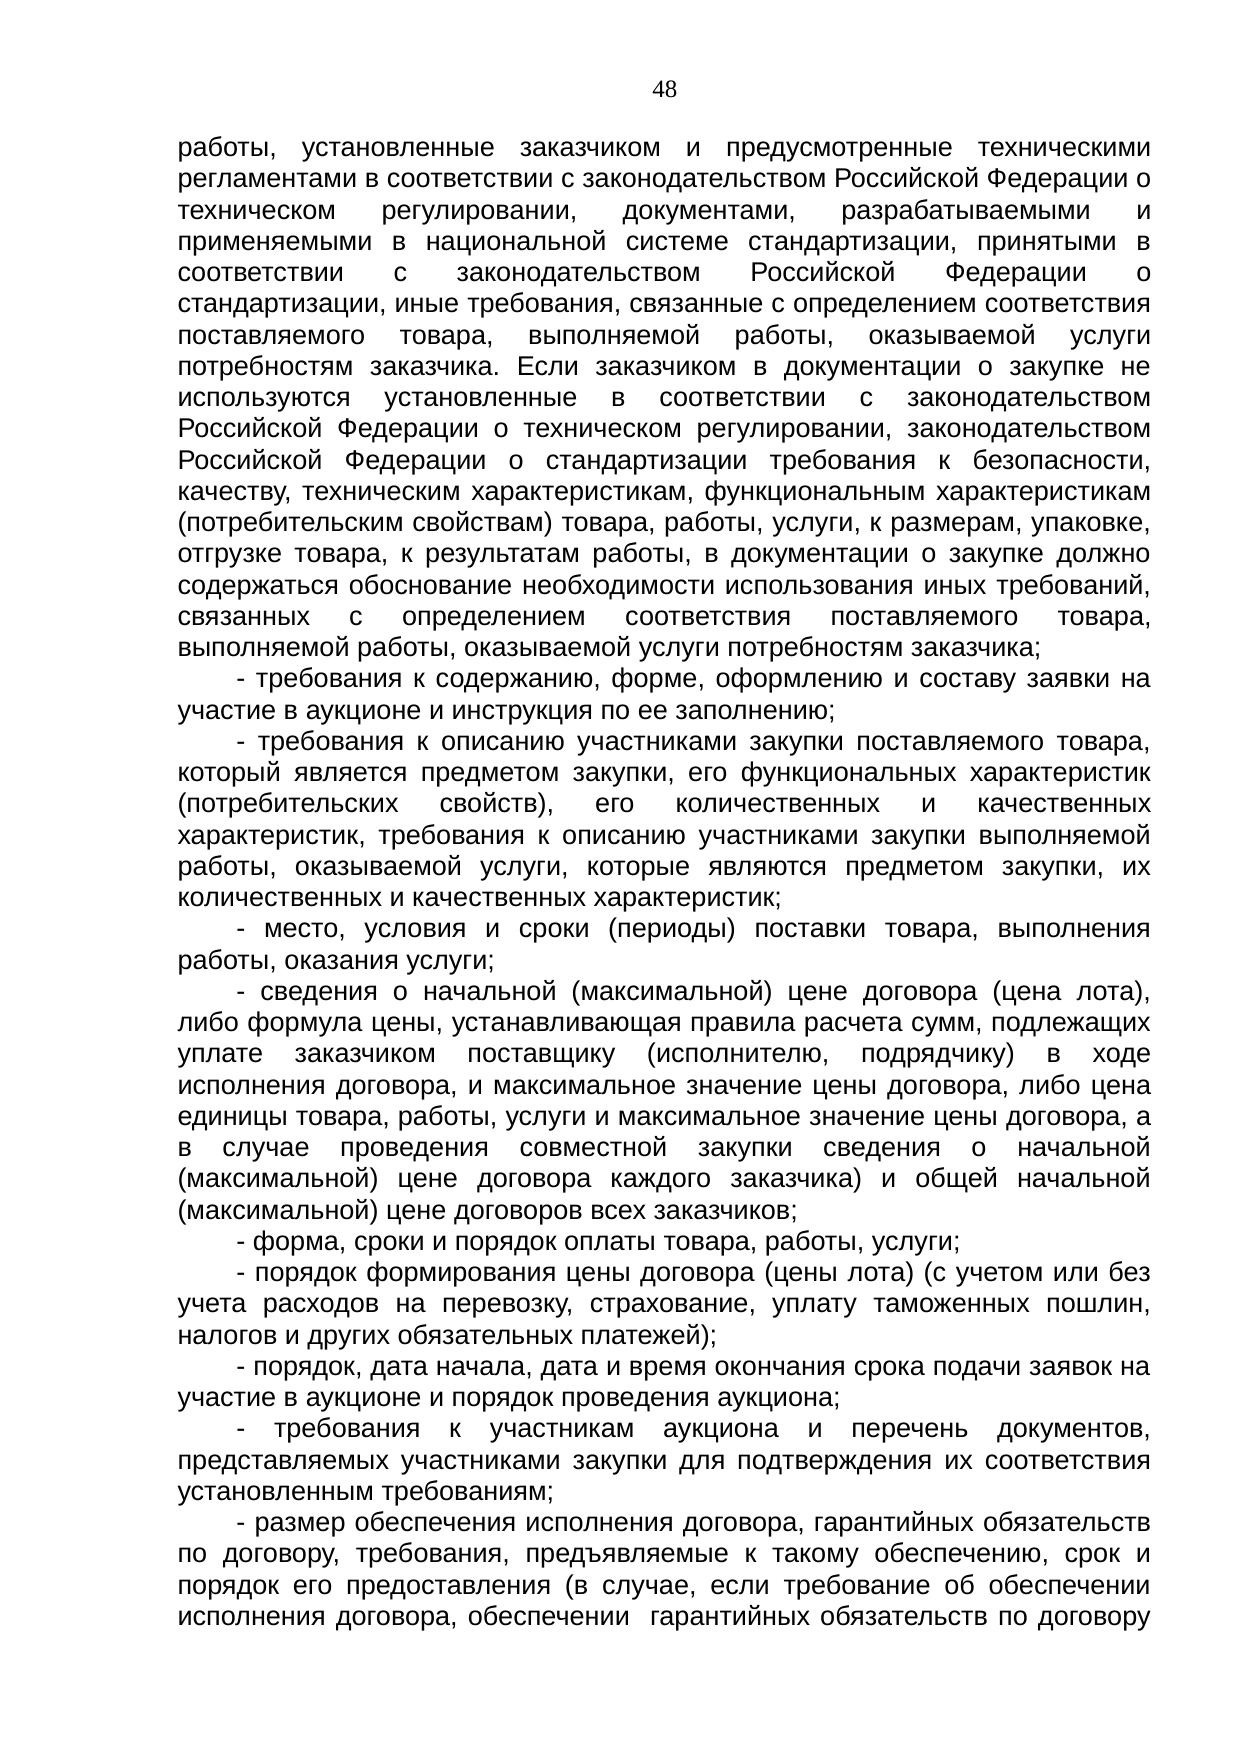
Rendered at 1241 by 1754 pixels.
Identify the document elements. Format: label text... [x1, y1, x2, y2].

text - требования к участникам аукциона и перечень документов, представляемых участниками закупки для подтверждения их соответствия установленным требованиям; [177, 1412, 1152, 1506]
text - сведения о начальной (максимальной) цене договора (цена лота), либо формула цены, устанавливающая правила расчета сумм, подлежащих уплате заказчиком поставщику (исполнителю, подрядчику) в ходе исполнения договора, и максимальное значение цены договора, либо цена единицы товара, работы, услуги и максимальное значение цены договора, а в случае проведения совместной закупки сведения о начальной (максимальной) цене договора каждого заказчика) и общей начальной (максимальной) цене договоров всех заказчиков; [177, 975, 1152, 1225]
text - порядок, дата начала, дата и время окончания срока подачи заявок на участие в аукционе и порядок проведения аукциона; [177, 1350, 1152, 1412]
text работы, установленные заказчиком и предусмотренные техническими регламентами в соответствии с законодательством Российской Федерации о техническом регулировании, документами, разрабатываемыми и применяемыми в национальной системе стандартизации, принятыми в соответствии с законодательством Российской Федерации о стандартизации, иные требования, связанные с определением соответствия поставляемого товара, выполняемой работы, оказываемой услуги потребностям заказчика. Если заказчиком в документации о закупке не используются установленные в соответствии с законодательством Российской Федерации о техническом регулировании, законодательством Российской Федерации о стандартизации требования к безопасности, качеству, техническим характеристикам, функциональным характеристикам (потребительским свойствам) товара, работы, услуги, к размерам, упаковке, отгрузке товара, к результатам работы, в документации о закупке должно содержаться обоснование необходимости использования иных требований, связанных с определением соответствия поставляемого товара, выполняемой работы, оказываемой услуги потребностям заказчика; [177, 131, 1152, 662]
text - форма, сроки и порядок оплаты товара, работы, услуги; [177, 1225, 1152, 1256]
text - размер обеспечения исполнения договора, гарантийных обязательств по договору, требования, предъявляемые к такому обеспечению, срок и порядок его предоставления (в случае, если требование об обеспечении исполнения договора, обеспечении гарантийных обязательств по договору [177, 1506, 1152, 1631]
text - порядок формирования цены договора (цены лота) (с учетом или без учета расходов на перевозку, страхование, уплату таможенных пошлин, налогов и других обязательных платежей); [177, 1256, 1152, 1350]
text - требования к содержанию, форме, оформлению и составу заявки на участие в аукционе и инструкция по ее заполнению; [177, 662, 1152, 725]
text - требования к описанию участниками закупки поставляемого товара, который является предметом закупки, его функциональных характеристик (потребительских свойств), его количественных и качественных характеристик, требования к описанию участниками закупки выполняемой работы, оказываемой услуги, которые являются предметом закупки, их количественных и качественных характеристик; [177, 725, 1152, 912]
text - место, условия и сроки (периоды) поставки товара, выполнения работы, оказания услуги; [177, 912, 1152, 975]
